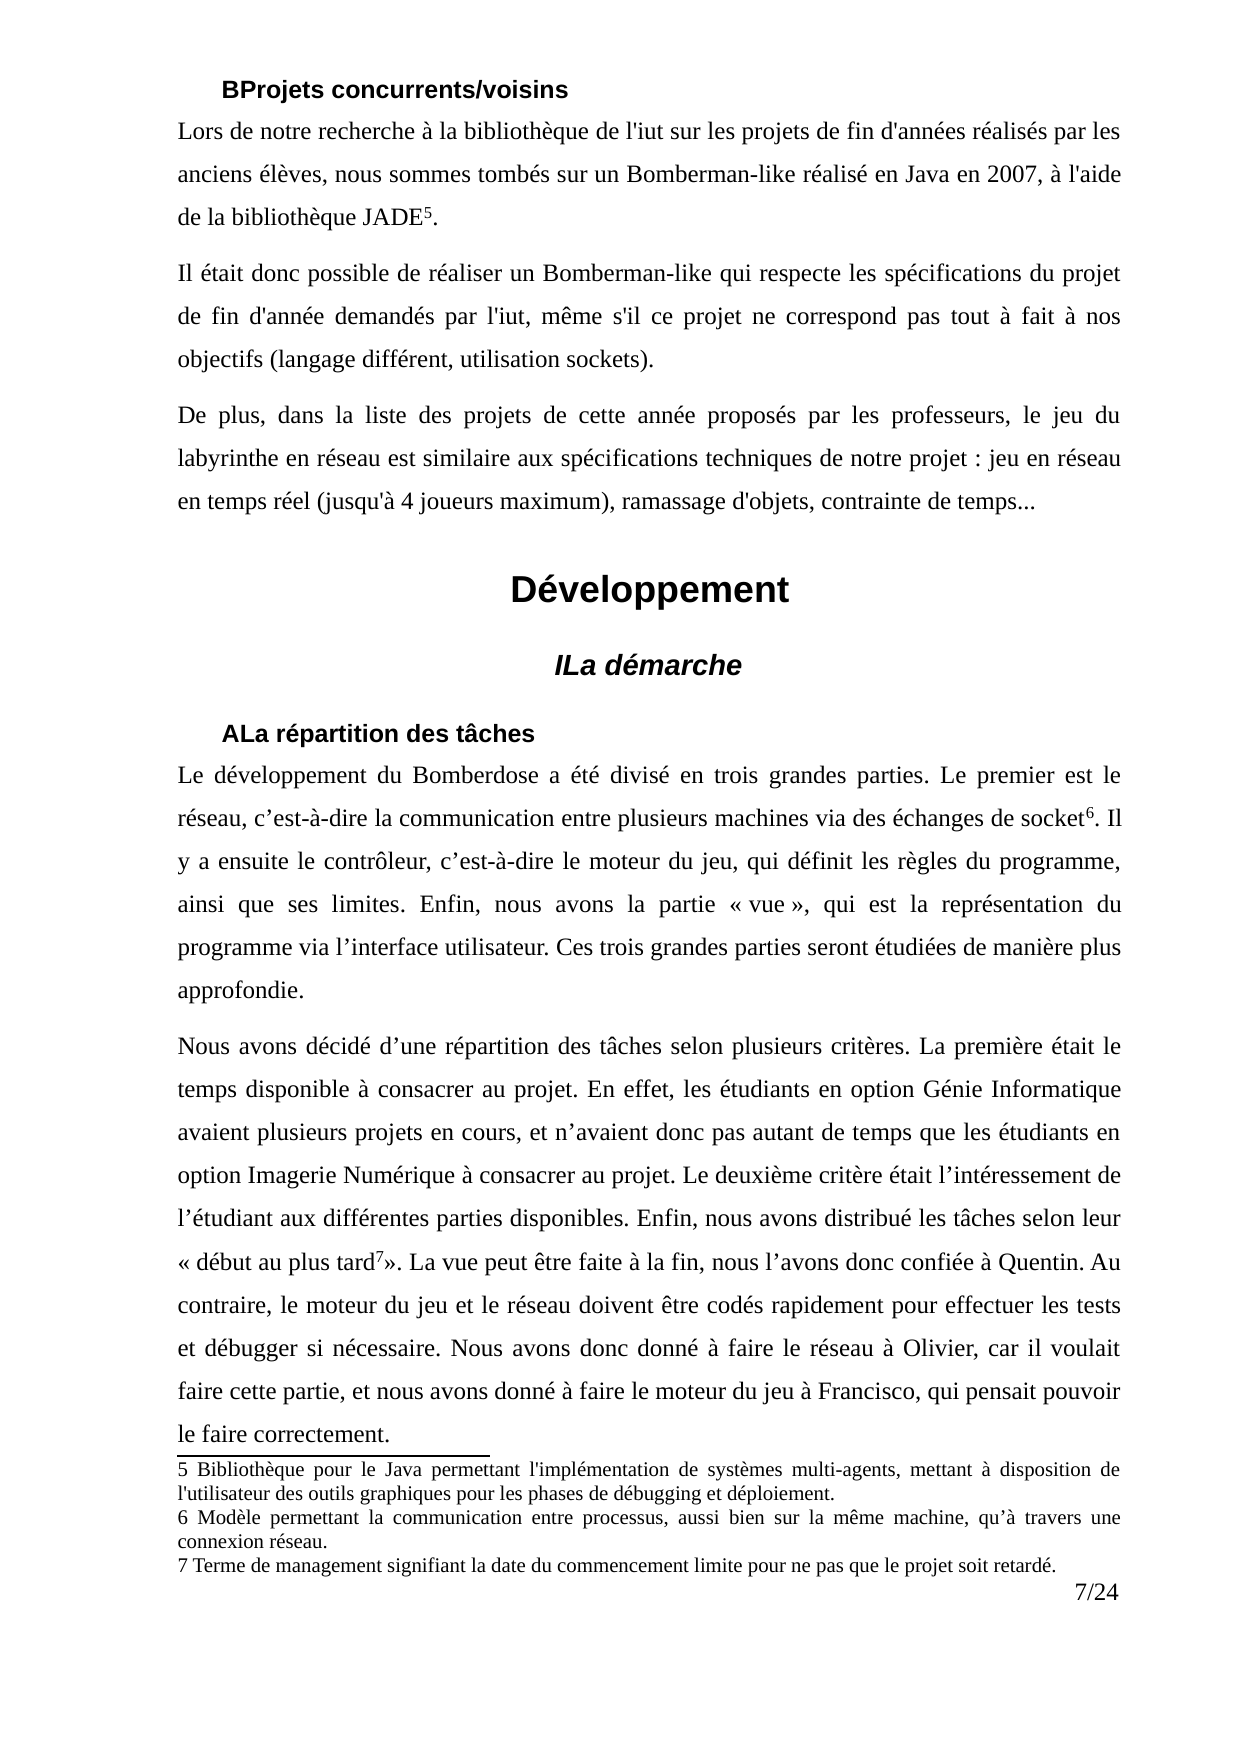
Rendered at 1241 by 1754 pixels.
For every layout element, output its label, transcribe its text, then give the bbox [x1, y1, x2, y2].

subtitle La démarche [177, 647, 1122, 681]
text Le développement du Bomberdose a été divisé en trois grandes parties. Le premier est le réseau, c’est-à-dire la communication entre plusieurs machines via des échanges de socket. Il y a ensuite le contrôleur, c’est-à-dire le moteur du jeu, qui définit les règles du programme, ainsi que ses limites. Enfin, nous avons la partie « vue », qui est la représentation du programme via l’interface utilisateur. Ces trois grandes parties seront étudiées de manière plus approfondie. [177, 760, 1122, 1004]
text Il était donc possible de réaliser un Bomberman-like qui respecte les spécifications du projet de fin d'année demandés par l'iut, même s'il ce projet ne correspond pas tout à fait à nos objectifs (langage différent, utilisation sockets). [177, 258, 1122, 373]
text Modèle permettant la communication entre processus, aussi bien sur la même machine, qu’à travers une connexion réseau. [177, 1505, 1122, 1553]
text De plus, dans la liste des projets de cette année proposés par les professeurs, le jeu du labyrinthe en réseau est similaire aux spécifications techniques de notre projet : jeu en réseau en temps réel (jusqu'à 4 joueurs maximum), ramassage d'objets, contrainte de temps... [177, 400, 1122, 515]
text Lors de notre recherche à la bibliothèque de l'iut sur les projets de fin d'années réalisés par les anciens élèves, nous sommes tombés sur un Bomberman-like réalisé en Java en 2007, à l'aide de la bibliothèque JADE. [177, 116, 1122, 231]
text Terme de management signifiant la date du commencement limite pour ne pas que le projet soit retardé. [177, 1553, 1122, 1577]
subtitle Développement [177, 567, 1122, 610]
text Bibliothèque pour le Java permettant l'implémentation de systèmes multi-agents, mettant à disposition de l'utilisateur des outils graphiques pour les phases de débugging et déploiement. [177, 1457, 1122, 1505]
subtitle Projets concurrents/voisins [177, 75, 1122, 104]
subtitle La répartition des tâches [177, 718, 1122, 747]
text Nous avons décidé d’une répartition des tâches selon plusieurs critères. La première était le temps disponible à consacrer au projet. En effet, les étudiants en option Génie Informatique avaient plusieurs projets en cours, et n’avaient donc pas autant de temps que les étudiants en option Imagerie Numérique à consacrer au projet. Le deuxième critère était l’intéressement de l’étudiant aux différentes parties disponibles. Enfin, nous avons distribué les tâches selon leur « début au plus tard». La vue peut être faite à la fin, nous l’avons donc confiée à Quentin. Au contraire, le moteur du jeu et le réseau doivent être codés rapidement pour effectuer les tests et débugger si nécessaire. Nous avons donc donné à faire le réseau à Olivier, car il voulait faire cette partie, et nous avons donné à faire le moteur du jeu à Francisco, qui pensait pouvoir le faire correctement. [177, 1031, 1122, 1448]
